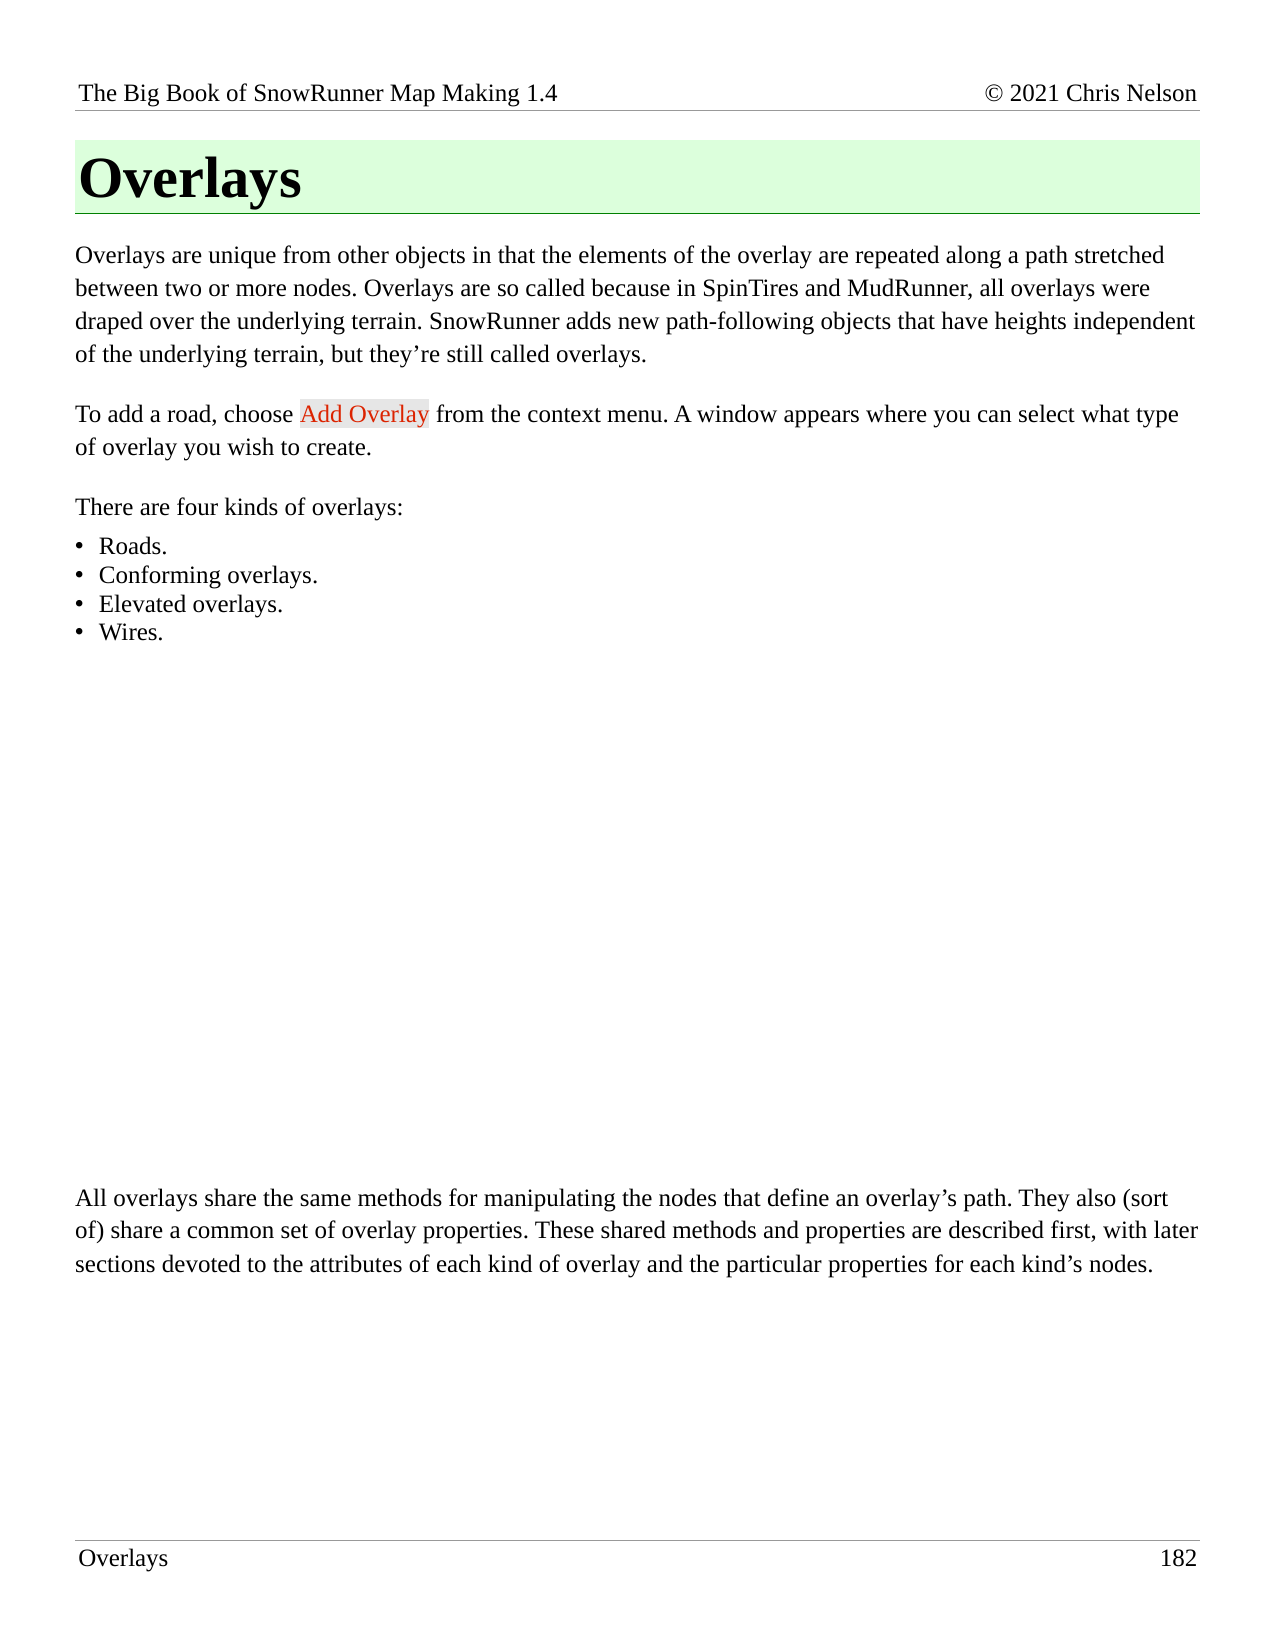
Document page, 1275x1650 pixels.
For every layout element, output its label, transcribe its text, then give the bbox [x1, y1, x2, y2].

list Wires. [75, 617, 1200, 646]
list Roads. [75, 531, 1200, 560]
subtitle There are four kinds of overlays: [75, 492, 1200, 521]
text Overlays are unique from other objects in that the elements of the overlay are repeated along a path stretched between two or more nodes. Overlays are so called because in SpinTires and MudRunner, all overlays were draped over the underlying terrain. SnowRunner adds new path-following objects that have heights independent of the underlying terrain, but they’re still called overlays. [75, 240, 1200, 368]
text To add a road, choose Add Overlay from the context menu. A window appears where you can select what type of overlay you wish to create. [75, 399, 1200, 461]
subtitle Overlays [75, 140, 1200, 213]
list Elevated overlays. [75, 589, 1200, 617]
list Conforming overlays. [75, 560, 1200, 589]
text All overlays share the same methods for manipulating the nodes that define an overlay’s path. They also (sort of) share a common set of overlay properties. These shared methods and properties are described first, with later sections devoted to the attributes of each kind of overlay and the particular properties for each kind’s nodes. [75, 1183, 1200, 1277]
